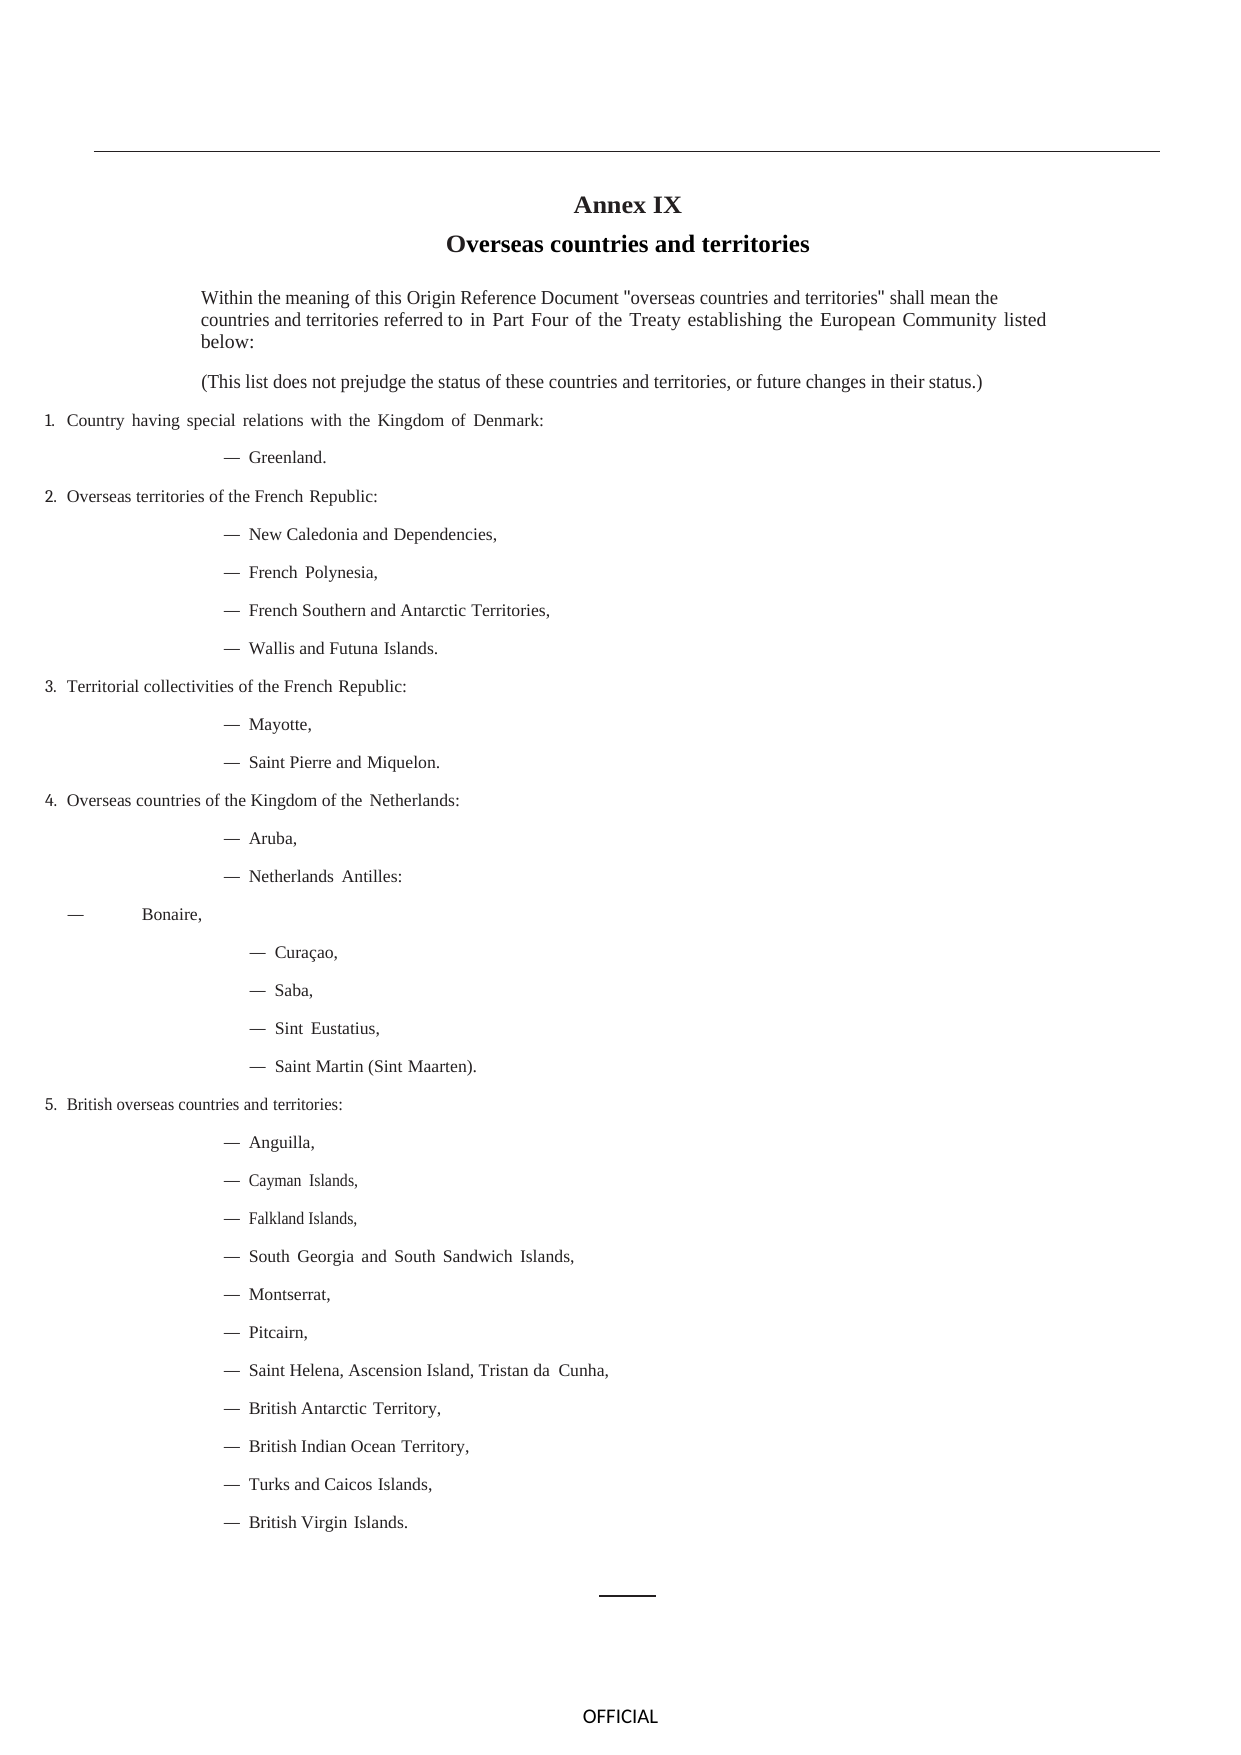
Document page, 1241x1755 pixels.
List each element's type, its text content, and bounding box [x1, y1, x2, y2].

list Turks and Caicos Islands, [223, 1474, 1172, 1495]
list New Caledonia and Dependencies, [223, 523, 1172, 544]
list Saint Pierre and Miquelon. [223, 752, 1172, 773]
list South Georgia and South Sandwich Islands, [223, 1246, 1172, 1267]
text Overseas countries and territories [189, 229, 1066, 258]
list British Antarctic Territory, [223, 1398, 1172, 1419]
list Saint Martin (Sint Maarten). [249, 1056, 1172, 1077]
list Saba, [249, 980, 1172, 1001]
text (This list does not prejudge the status of these countries and territories, or future changes in their status.) [201, 369, 1172, 392]
list British Indian Ocean Territory, [223, 1436, 1172, 1457]
list Mayotte, [223, 713, 1172, 734]
list Wallis and Futuna Islands. [223, 637, 1172, 658]
list Bonaire, [67, 904, 514, 925]
list Territorial collectivities of the French Republic: [45, 676, 1172, 697]
list Pitcairn, [223, 1322, 1172, 1343]
list Greenland. [223, 447, 1172, 468]
list Country having special relations with the Kingdom of Denmark: [45, 409, 1172, 430]
list Falkland Islands, [223, 1208, 1172, 1229]
list Netherlands Antilles: [223, 866, 1172, 887]
list Aruba, [223, 828, 1172, 849]
list Cayman Islands, [223, 1170, 1172, 1191]
text Within the meaning of this Origin Reference Document "overseas countries and territories" shall mean the countries and territories referred to in Part Four of the Treaty establishing the European Community listed below: [201, 287, 1063, 352]
list Anguilla, [223, 1132, 1172, 1153]
list French Polynesia, [223, 561, 1172, 582]
list Montserrat, [223, 1284, 1172, 1305]
list Overseas territories of the French Republic: [45, 485, 1172, 506]
list British Virgin Islands. [223, 1512, 1172, 1533]
list Saint Helena, Ascension Island, Tristan da Cunha, [223, 1360, 1172, 1381]
text Annex IX [189, 190, 1066, 218]
list Sint Eustatius, [249, 1018, 1172, 1039]
list Curaçao, [249, 942, 1172, 963]
list Overseas countries of the Kingdom of the Netherlands: [45, 790, 1172, 811]
list British overseas countries and territories: [45, 1094, 1172, 1115]
list French Southern and Antarctic Territories, [223, 599, 1172, 621]
